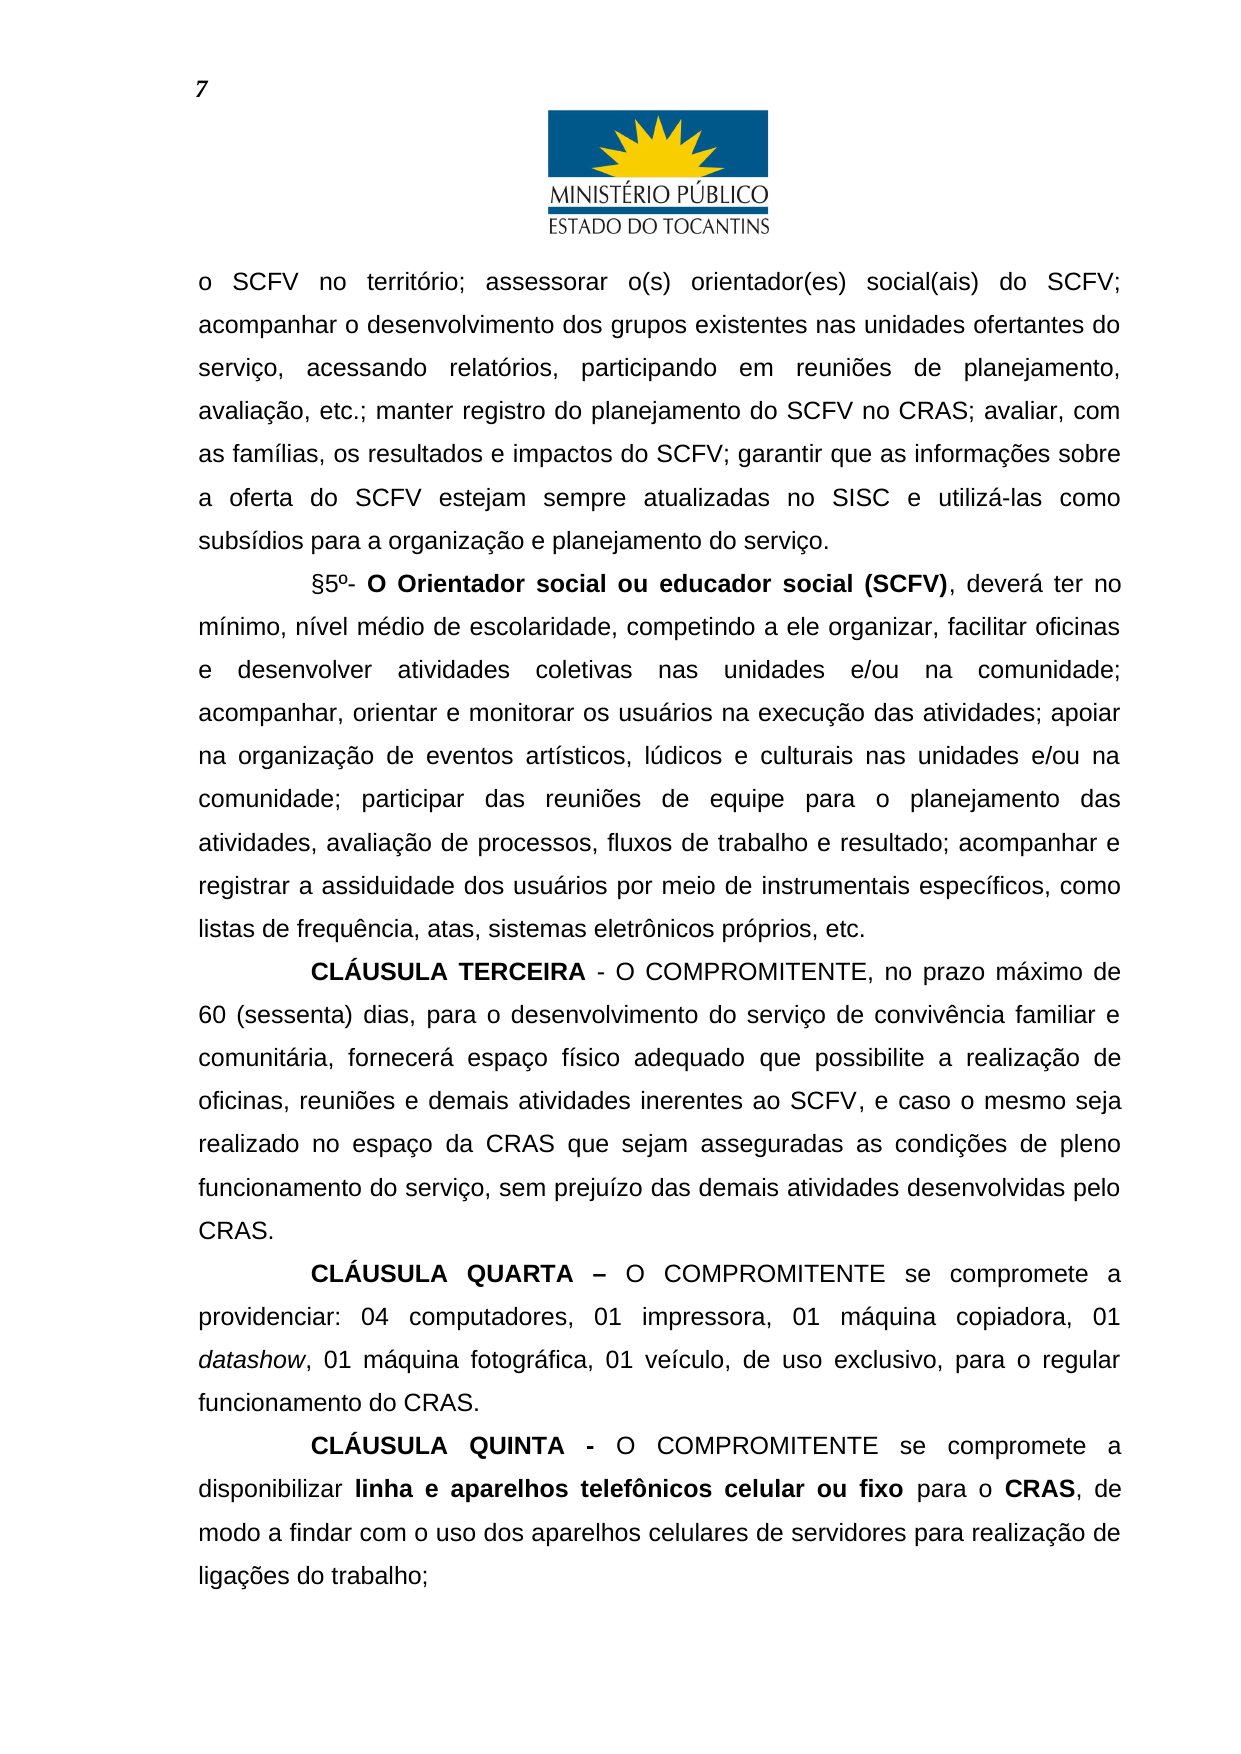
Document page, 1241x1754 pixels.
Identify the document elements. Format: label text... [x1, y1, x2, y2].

text o SCFV no território; assessorar o(s) orientador(es) social(ais) do SCFV; acompanhar o desenvolvimento dos grupos existentes nas unidades ofertantes do serviço, acessando relatórios, participando em reuniões de planejamento, avaliação, etc.; manter registro do planejamento do SCFV no CRAS; avaliar, com as famílias, os resultados e impactos do SCFV; garantir que as informações sobre a oferta do SCFV estejam sempre atualizadas no SISC e utilizá-las como subsídios para a organização e planejamento do serviço. [198, 267, 1122, 554]
text §5º- O Orientador social ou educador social (SCFV), deverá ter no mínimo, nível médio de escolaridade, competindo a ele organizar, facilitar oficinas e desenvolver atividades coletivas nas unidades e/ou na comunidade; acompanhar, orientar e monitorar os usuários na execução das atividades; apoiar na organização de eventos artísticos, lúdicos e culturais nas unidades e/ou na comunidade; participar das reuniões de equipe para o planejamento das atividades, avaliação de processos, fluxos de trabalho e resultado; acompanhar e registrar a assiduidade dos usuários por meio de instrumentais específicos, como listas de frequência, atas, sistemas eletrônicos próprios, etc. [198, 569, 1122, 942]
text CLÁUSULA QUINTA - O COMPROMITENTE se compromete a disponibilizar linha e aparelhos telefônicos celular ou fixo para o CRAS, de modo a findar com o uso dos aparelhos celulares de servidores para realização de ligações do trabalho; [198, 1431, 1122, 1589]
picture [548, 110, 769, 234]
text CLÁUSULA QUARTA – O COMPROMITENTE se compromete a providenciar: 04 computadores, 01 impressora, 01 máquina copiadora, 01 datashow, 01 máquina fotográfica, 01 veículo, de uso exclusivo, para o regular funcionamento do CRAS. [198, 1259, 1122, 1417]
text CLÁUSULA TERCEIRA - O COMPROMITENTE, no prazo máximo de 60 (sessenta) dias, para o desenvolvimento do serviço de convivência familiar e comunitária, fornecerá espaço físico adequado que possibilite a realização de oficinas, reuniões e demais atividades inerentes ao SCFV, e caso o mesmo seja realizado no espaço da CRAS que sejam asseguradas as condições de pleno funcionamento do serviço, sem prejuízo das demais atividades desenvolvidas pelo CRAS. [198, 957, 1122, 1244]
